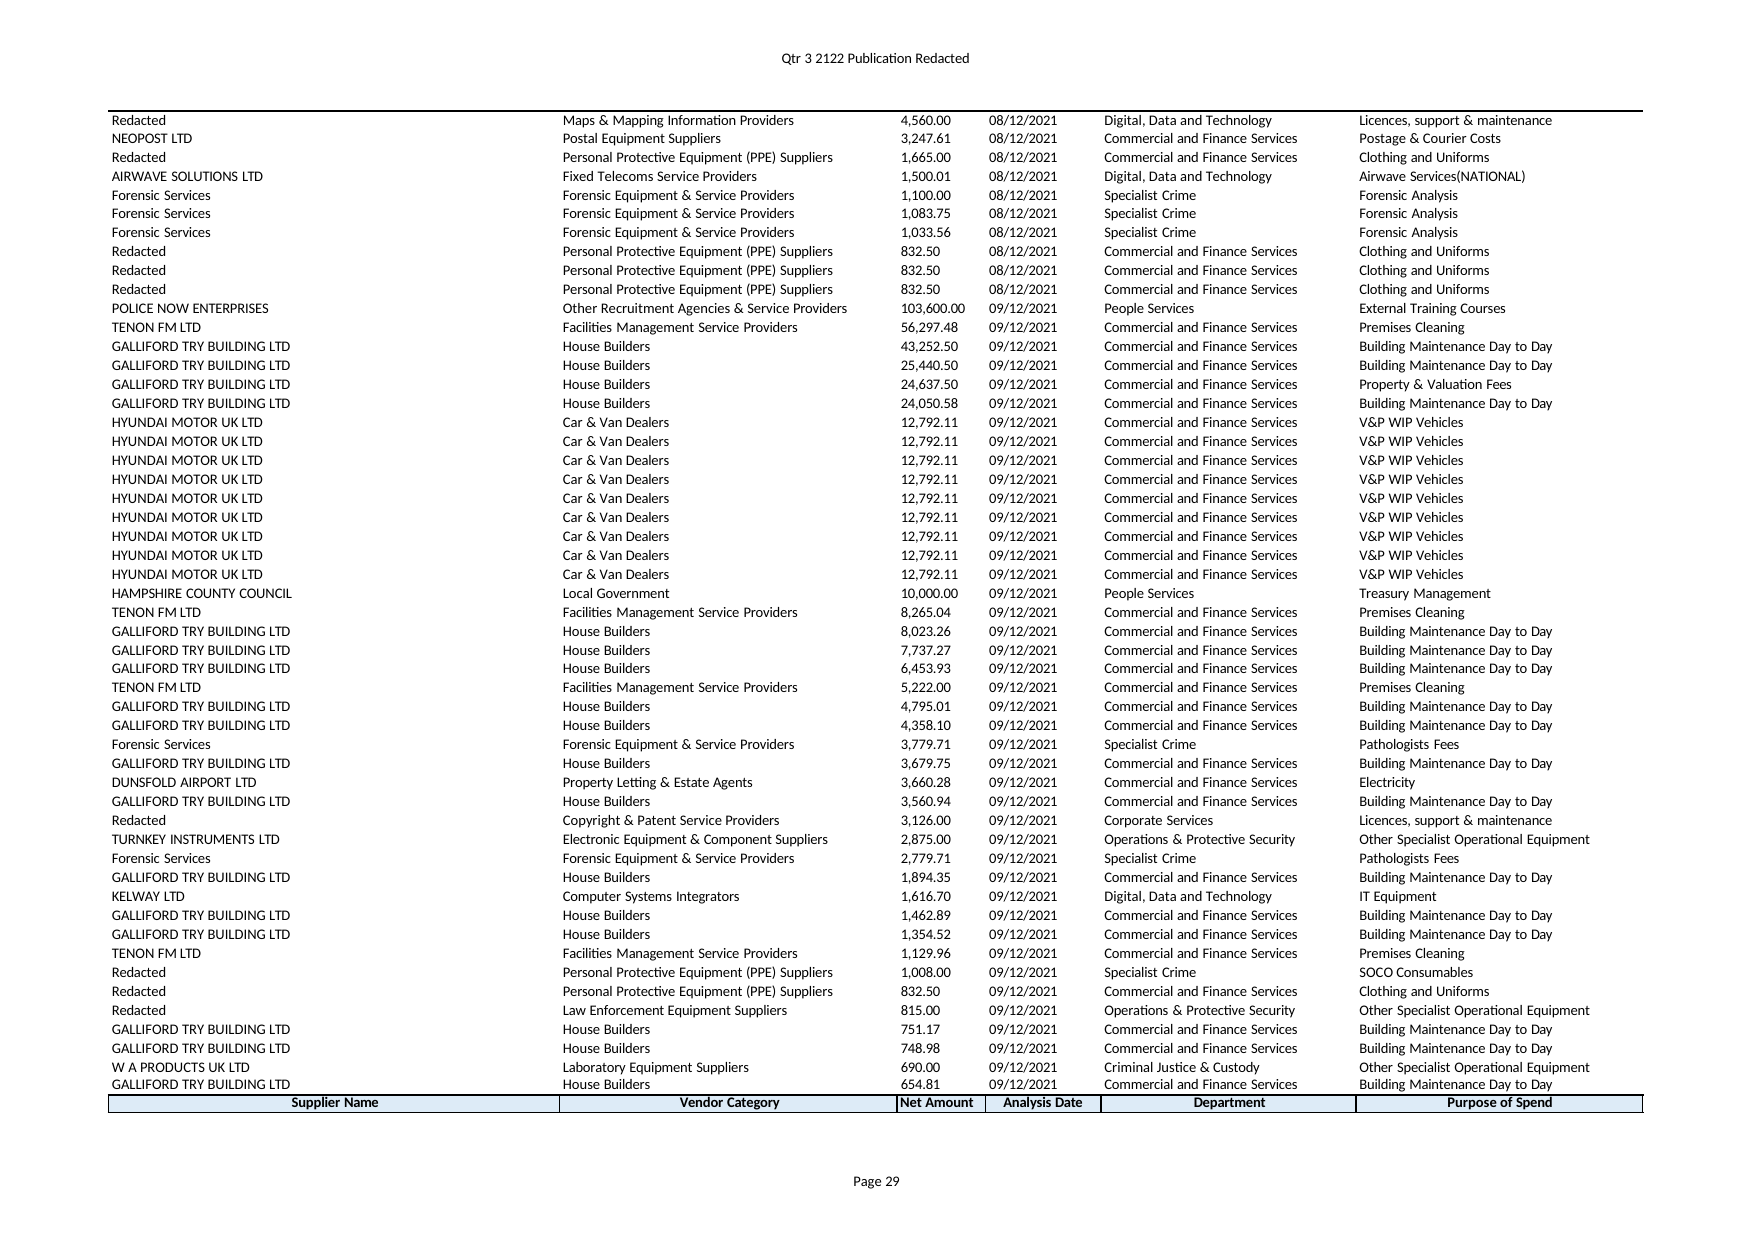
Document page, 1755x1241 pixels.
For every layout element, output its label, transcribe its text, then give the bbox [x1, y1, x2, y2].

table_cell TENON FM LTD [108, 604, 559, 622]
table_cell GALLIFORD TRY BUILDING LTD [108, 338, 559, 357]
table_cell HYUNDAI MOTOR UK LTD [108, 566, 559, 584]
table_cell Forensic Services [108, 736, 559, 755]
table_cell HAMPSHIRE COUNTY COUNCIL [108, 585, 559, 603]
table_cell 09/12/2021 [985, 1059, 1101, 1077]
table_cell GALLIFORD TRY BUILDING LTD [108, 1021, 559, 1039]
table_cell 3,126.00 [897, 812, 985, 831]
table_cell 12,792.11 [897, 471, 985, 490]
table_header Department [1102, 1096, 1355, 1112]
table_cell Commercial and Finance Services [1101, 452, 1356, 471]
table_cell Car & Van Dealers [559, 547, 897, 566]
table_cell Commercial and Finance Services [1101, 243, 1356, 262]
table_cell 08/12/2021 [985, 112, 1101, 129]
table_cell Other Specialist Operational Equipment [1356, 1059, 1643, 1077]
table_cell Property & Valuation Fees [1356, 376, 1643, 395]
table_cell 1,129.96 [897, 945, 985, 964]
table_cell GALLIFORD TRY BUILDING LTD [108, 623, 559, 641]
table_cell House Builders [559, 717, 897, 736]
table_cell 09/12/2021 [985, 319, 1101, 338]
table_cell Treasury Management [1356, 585, 1643, 603]
table_cell 103,600.00 [897, 300, 985, 319]
table_cell 08/12/2021 [985, 130, 1101, 148]
table_cell KELWAY LTD [108, 888, 559, 907]
table_cell GALLIFORD TRY BUILDING LTD [108, 869, 559, 888]
table_cell 09/12/2021 [985, 736, 1101, 755]
table_cell Forensic Services [108, 205, 559, 224]
table_cell 09/12/2021 [985, 528, 1101, 547]
table_cell 09/12/2021 [985, 888, 1101, 907]
table_cell 09/12/2021 [985, 452, 1101, 471]
table_cell House Builders [559, 1078, 897, 1094]
table_cell 09/12/2021 [985, 338, 1101, 357]
table_cell 09/12/2021 [985, 660, 1101, 679]
table_cell Facilities Management Service Providers [559, 604, 897, 622]
table_cell Commercial and Finance Services [1101, 1040, 1356, 1058]
table_cell Commercial and Finance Services [1101, 1021, 1356, 1039]
table_cell 12,792.11 [897, 414, 985, 433]
table_cell Other Specialist Operational Equipment [1356, 831, 1643, 850]
table_cell Premises Cleaning [1356, 679, 1643, 698]
table_cell Commercial and Finance Services [1101, 907, 1356, 926]
table_cell V&P WIP Vehicles [1356, 452, 1643, 471]
table_cell Forensic Equipment & Service Providers [559, 186, 897, 205]
table_header Analysis Date [986, 1096, 1100, 1112]
table_cell GALLIFORD TRY BUILDING LTD [108, 660, 559, 679]
table_cell Pathologists Fees [1356, 850, 1643, 869]
table_cell Electronic Equipment & Component Suppliers [559, 831, 897, 850]
table_cell Other Specialist Operational Equipment [1356, 1002, 1643, 1021]
table_cell Building Maintenance Day to Day [1356, 660, 1643, 679]
table_cell Commercial and Finance Services [1101, 926, 1356, 945]
table_cell 09/12/2021 [985, 490, 1101, 509]
table_cell GALLIFORD TRY BUILDING LTD [108, 926, 559, 945]
table_cell TURNKEY INSTRUMENTS LTD [108, 831, 559, 850]
table_cell 12,792.11 [897, 547, 985, 566]
table_cell 09/12/2021 [985, 1078, 1101, 1094]
table_cell 12,792.11 [897, 566, 985, 584]
table_cell Forensic Equipment & Service Providers [559, 224, 897, 243]
table_cell Building Maintenance Day to Day [1356, 717, 1643, 736]
table_cell 08/12/2021 [985, 281, 1101, 300]
table_cell External Training Courses [1356, 300, 1643, 319]
table_cell Commercial and Finance Services [1101, 566, 1356, 584]
table_cell Digital, Data and Technology [1101, 112, 1356, 129]
table_cell House Builders [559, 623, 897, 641]
table_cell 09/12/2021 [985, 623, 1101, 641]
table_cell TENON FM LTD [108, 679, 559, 698]
table_cell HYUNDAI MOTOR UK LTD [108, 547, 559, 566]
table_cell Criminal Justice & Custody [1101, 1059, 1356, 1077]
table_cell Building Maintenance Day to Day [1356, 926, 1643, 945]
table_cell House Builders [559, 907, 897, 926]
table_cell 751.17 [897, 1021, 985, 1039]
table_cell 4,560.00 [897, 112, 985, 129]
table_cell HYUNDAI MOTOR UK LTD [108, 528, 559, 547]
table_cell AIRWAVE SOLUTIONS LTD [108, 168, 559, 186]
table_cell Personal Protective Equipment (PPE) Suppliers [559, 983, 897, 1002]
table_cell House Builders [559, 395, 897, 414]
table_cell Clothing and Uniforms [1356, 281, 1643, 300]
table_cell Building Maintenance Day to Day [1356, 907, 1643, 926]
table_cell 1,616.70 [897, 888, 985, 907]
table_cell 08/12/2021 [985, 243, 1101, 262]
table_cell Premises Cleaning [1356, 604, 1643, 622]
table_cell 09/12/2021 [985, 698, 1101, 717]
table_cell TENON FM LTD [108, 945, 559, 964]
table_cell HYUNDAI MOTOR UK LTD [108, 452, 559, 471]
table_cell 09/12/2021 [985, 755, 1101, 774]
table_cell Commercial and Finance Services [1101, 717, 1356, 736]
table_cell Forensic Equipment & Service Providers [559, 205, 897, 224]
table_cell 10,000.00 [897, 585, 985, 603]
table_cell Building Maintenance Day to Day [1356, 793, 1643, 812]
table_cell Maps & Mapping Information Providers [559, 112, 897, 129]
table_cell Forensic Analysis [1356, 205, 1643, 224]
table_cell Commercial and Finance Services [1101, 433, 1356, 452]
table_cell 3,560.94 [897, 793, 985, 812]
table_cell Clothing and Uniforms [1356, 149, 1643, 167]
table_cell Personal Protective Equipment (PPE) Suppliers [559, 281, 897, 300]
table_cell House Builders [559, 357, 897, 376]
table_cell NEOPOST LTD [108, 130, 559, 148]
table_cell 09/12/2021 [985, 812, 1101, 831]
table_cell 748.98 [897, 1040, 985, 1058]
table_cell 7,737.27 [897, 641, 985, 660]
table_cell Commercial and Finance Services [1101, 1078, 1356, 1094]
table_cell 24,050.58 [897, 395, 985, 414]
table_cell People Services [1101, 300, 1356, 319]
table_cell Commercial and Finance Services [1101, 357, 1356, 376]
table_cell Forensic Services [108, 850, 559, 869]
table_cell Car & Van Dealers [559, 566, 897, 584]
table_cell 09/12/2021 [985, 1021, 1101, 1039]
table_cell HYUNDAI MOTOR UK LTD [108, 509, 559, 528]
table_cell 12,792.11 [897, 433, 985, 452]
table_cell 1,100.00 [897, 186, 985, 205]
table_cell 09/12/2021 [985, 604, 1101, 622]
table_cell Operations & Protective Security [1101, 1002, 1356, 1021]
table_header Vendor Category [560, 1096, 896, 1112]
table_cell Computer Systems Integrators [559, 888, 897, 907]
table_cell Commercial and Finance Services [1101, 869, 1356, 888]
table_cell 09/12/2021 [985, 300, 1101, 319]
table_cell 1,008.00 [897, 964, 985, 983]
table_cell Postal Equipment Suppliers [559, 130, 897, 148]
table_cell Commercial and Finance Services [1101, 149, 1356, 167]
table_cell Personal Protective Equipment (PPE) Suppliers [559, 149, 897, 167]
table_cell Building Maintenance Day to Day [1356, 357, 1643, 376]
table_cell 3,679.75 [897, 755, 985, 774]
table_cell Building Maintenance Day to Day [1356, 623, 1643, 641]
table_cell Corporate Services [1101, 812, 1356, 831]
table_cell Specialist Crime [1101, 205, 1356, 224]
table_cell Personal Protective Equipment (PPE) Suppliers [559, 243, 897, 262]
table_cell 09/12/2021 [985, 376, 1101, 395]
table_cell HYUNDAI MOTOR UK LTD [108, 471, 559, 490]
table_cell Building Maintenance Day to Day [1356, 1078, 1643, 1094]
table_header Purpose of Spend [1357, 1096, 1642, 1112]
table_cell GALLIFORD TRY BUILDING LTD [108, 755, 559, 774]
table_cell Building Maintenance Day to Day [1356, 698, 1643, 717]
table_cell Specialist Crime [1101, 964, 1356, 983]
table_cell Clothing and Uniforms [1356, 243, 1643, 262]
table_cell Building Maintenance Day to Day [1356, 641, 1643, 660]
table_cell Operations & Protective Security [1101, 831, 1356, 850]
table_cell GALLIFORD TRY BUILDING LTD [108, 376, 559, 395]
table_cell 25,440.50 [897, 357, 985, 376]
table_cell 09/12/2021 [985, 357, 1101, 376]
table_cell 08/12/2021 [985, 168, 1101, 186]
table_cell Redacted [108, 243, 559, 262]
table_cell 09/12/2021 [985, 679, 1101, 698]
table_cell Facilities Management Service Providers [559, 945, 897, 964]
table_cell Clothing and Uniforms [1356, 983, 1643, 1002]
table_cell GALLIFORD TRY BUILDING LTD [108, 395, 559, 414]
table_cell Commercial and Finance Services [1101, 945, 1356, 964]
table_cell Commercial and Finance Services [1101, 528, 1356, 547]
table_cell Specialist Crime [1101, 850, 1356, 869]
table_header Net Amount [898, 1096, 985, 1112]
table_cell Redacted [108, 112, 559, 129]
table_cell 832.50 [897, 243, 985, 262]
table_cell 1,500.01 [897, 168, 985, 186]
table_cell 12,792.11 [897, 490, 985, 509]
table_cell Commercial and Finance Services [1101, 698, 1356, 717]
table_cell House Builders [559, 869, 897, 888]
table_cell V&P WIP Vehicles [1356, 547, 1643, 566]
table_cell Commercial and Finance Services [1101, 319, 1356, 338]
table_cell V&P WIP Vehicles [1356, 528, 1643, 547]
table_cell 09/12/2021 [985, 926, 1101, 945]
table_cell Premises Cleaning [1356, 945, 1643, 964]
table_cell TENON FM LTD [108, 319, 559, 338]
table_cell 09/12/2021 [985, 831, 1101, 850]
table_cell 1,354.52 [897, 926, 985, 945]
table_cell W A PRODUCTS UK LTD [108, 1059, 559, 1077]
table_cell GALLIFORD TRY BUILDING LTD [108, 907, 559, 926]
table_cell 654.81 [897, 1078, 985, 1094]
table_cell Commercial and Finance Services [1101, 983, 1356, 1002]
table_cell Forensic Analysis [1356, 186, 1643, 205]
table_cell 09/12/2021 [985, 1040, 1101, 1058]
table_cell SOCO Consumables [1356, 964, 1643, 983]
table_cell Property Letting & Estate Agents [559, 774, 897, 793]
table_cell Forensic Services [108, 224, 559, 243]
table_cell 09/12/2021 [985, 471, 1101, 490]
table_cell V&P WIP Vehicles [1356, 566, 1643, 584]
table_cell Commercial and Finance Services [1101, 755, 1356, 774]
table_cell 09/12/2021 [985, 907, 1101, 926]
table_cell 832.50 [897, 262, 985, 281]
table_cell Commercial and Finance Services [1101, 604, 1356, 622]
table_cell 8,265.04 [897, 604, 985, 622]
table_cell 4,358.10 [897, 717, 985, 736]
table_cell 12,792.11 [897, 528, 985, 547]
table_cell Building Maintenance Day to Day [1356, 869, 1643, 888]
table_cell HYUNDAI MOTOR UK LTD [108, 414, 559, 433]
table_cell House Builders [559, 698, 897, 717]
table_cell Commercial and Finance Services [1101, 395, 1356, 414]
table_cell 09/12/2021 [985, 793, 1101, 812]
table_cell Car & Van Dealers [559, 433, 897, 452]
table_cell 08/12/2021 [985, 149, 1101, 167]
table_cell 09/12/2021 [985, 869, 1101, 888]
table_cell Commercial and Finance Services [1101, 338, 1356, 357]
table_cell GALLIFORD TRY BUILDING LTD [108, 357, 559, 376]
table_cell House Builders [559, 1040, 897, 1058]
table_cell House Builders [559, 926, 897, 945]
table_cell Car & Van Dealers [559, 509, 897, 528]
table_cell 12,792.11 [897, 452, 985, 471]
table_cell 8,023.26 [897, 623, 985, 641]
table_cell Building Maintenance Day to Day [1356, 1040, 1643, 1058]
table_cell 1,894.35 [897, 869, 985, 888]
table_cell Car & Van Dealers [559, 471, 897, 490]
table_cell 09/12/2021 [985, 509, 1101, 528]
table_cell 09/12/2021 [985, 983, 1101, 1002]
table_cell POLICE NOW ENTERPRISES [108, 300, 559, 319]
table_cell 24,637.50 [897, 376, 985, 395]
table_cell Forensic Equipment & Service Providers [559, 736, 897, 755]
table_cell 6,453.93 [897, 660, 985, 679]
table_cell 832.50 [897, 281, 985, 300]
table_cell Laboratory Equipment Suppliers [559, 1059, 897, 1077]
table_cell Redacted [108, 262, 559, 281]
table_cell Redacted [108, 964, 559, 983]
table_cell Personal Protective Equipment (PPE) Suppliers [559, 262, 897, 281]
table_cell 09/12/2021 [985, 414, 1101, 433]
table_cell Electricity [1356, 774, 1643, 793]
table_cell Specialist Crime [1101, 224, 1356, 243]
table_cell 690.00 [897, 1059, 985, 1077]
table_cell V&P WIP Vehicles [1356, 414, 1643, 433]
table_cell Digital, Data and Technology [1101, 888, 1356, 907]
table_cell GALLIFORD TRY BUILDING LTD [108, 698, 559, 717]
table_cell 3,779.71 [897, 736, 985, 755]
table_cell Licences, support & maintenance [1356, 812, 1643, 831]
table_cell Building Maintenance Day to Day [1356, 395, 1643, 414]
table_cell 09/12/2021 [985, 945, 1101, 964]
table_cell Other Recruitment Agencies & Service Providers [559, 300, 897, 319]
table_cell GALLIFORD TRY BUILDING LTD [108, 641, 559, 660]
table_cell Commercial and Finance Services [1101, 130, 1356, 148]
table_cell House Builders [559, 338, 897, 357]
table_cell 09/12/2021 [985, 641, 1101, 660]
table_cell Facilities Management Service Providers [559, 319, 897, 338]
table_cell 09/12/2021 [985, 433, 1101, 452]
table_cell Postage & Courier Costs [1356, 130, 1643, 148]
table_cell 2,779.71 [897, 850, 985, 869]
table_cell Car & Van Dealers [559, 452, 897, 471]
table_cell Redacted [108, 149, 559, 167]
table_cell 815.00 [897, 1002, 985, 1021]
table_cell V&P WIP Vehicles [1356, 490, 1643, 509]
table_cell 3,660.28 [897, 774, 985, 793]
table_cell Forensic Equipment & Service Providers [559, 850, 897, 869]
table_cell V&P WIP Vehicles [1356, 471, 1643, 490]
table_cell 1,462.89 [897, 907, 985, 926]
table_cell 09/12/2021 [985, 964, 1101, 983]
table_cell 09/12/2021 [985, 566, 1101, 584]
table_cell Commercial and Finance Services [1101, 262, 1356, 281]
table_cell GALLIFORD TRY BUILDING LTD [108, 1040, 559, 1058]
table_cell DUNSFOLD AIRPORT LTD [108, 774, 559, 793]
table_cell 1,083.75 [897, 205, 985, 224]
table_cell Commercial and Finance Services [1101, 281, 1356, 300]
table_cell 3,247.61 [897, 130, 985, 148]
table_cell 09/12/2021 [985, 850, 1101, 869]
table_cell Commercial and Finance Services [1101, 641, 1356, 660]
table_cell Redacted [108, 983, 559, 1002]
table_cell Law Enforcement Equipment Suppliers [559, 1002, 897, 1021]
table_cell Airwave Services(NATIONAL) [1356, 168, 1643, 186]
table_cell Building Maintenance Day to Day [1356, 755, 1643, 774]
table_cell 832.50 [897, 983, 985, 1002]
table_cell Car & Van Dealers [559, 414, 897, 433]
table_cell HYUNDAI MOTOR UK LTD [108, 433, 559, 452]
table_cell Forensic Analysis [1356, 224, 1643, 243]
table_cell Licences, support & maintenance [1356, 112, 1643, 129]
table_cell Commercial and Finance Services [1101, 774, 1356, 793]
table_cell Car & Van Dealers [559, 528, 897, 547]
table_cell Building Maintenance Day to Day [1356, 338, 1643, 357]
table_cell Pathologists Fees [1356, 736, 1643, 755]
table_cell Redacted [108, 812, 559, 831]
table_cell Building Maintenance Day to Day [1356, 1021, 1643, 1039]
table_cell GALLIFORD TRY BUILDING LTD [108, 717, 559, 736]
table_cell Forensic Services [108, 186, 559, 205]
table_cell Premises Cleaning [1356, 319, 1643, 338]
table_cell Redacted [108, 281, 559, 300]
table_cell Commercial and Finance Services [1101, 414, 1356, 433]
table_cell People Services [1101, 585, 1356, 603]
table_cell 09/12/2021 [985, 547, 1101, 566]
table_cell Specialist Crime [1101, 736, 1356, 755]
table_cell GALLIFORD TRY BUILDING LTD [108, 1078, 559, 1094]
table_cell House Builders [559, 793, 897, 812]
table_cell 09/12/2021 [985, 1002, 1101, 1021]
table_cell Clothing and Uniforms [1356, 262, 1643, 281]
table_cell V&P WIP Vehicles [1356, 509, 1643, 528]
table_cell Commercial and Finance Services [1101, 679, 1356, 698]
table_cell 56,297.48 [897, 319, 985, 338]
table_cell Fixed Telecoms Service Providers [559, 168, 897, 186]
table_cell Commercial and Finance Services [1101, 509, 1356, 528]
table_cell Digital, Data and Technology [1101, 168, 1356, 186]
table_cell V&P WIP Vehicles [1356, 433, 1643, 452]
table_cell 09/12/2021 [985, 395, 1101, 414]
table_cell Commercial and Finance Services [1101, 490, 1356, 509]
table_cell Facilities Management Service Providers [559, 679, 897, 698]
table_header Supplier Name [109, 1096, 559, 1112]
table_cell House Builders [559, 641, 897, 660]
table_cell GALLIFORD TRY BUILDING LTD [108, 793, 559, 812]
table_cell 09/12/2021 [985, 717, 1101, 736]
table_cell House Builders [559, 376, 897, 395]
table_cell House Builders [559, 1021, 897, 1039]
table_cell Commercial and Finance Services [1101, 376, 1356, 395]
table_cell 1,665.00 [897, 149, 985, 167]
table_cell 09/12/2021 [985, 585, 1101, 603]
table_cell 1,033.56 [897, 224, 985, 243]
table_cell Local Government [559, 585, 897, 603]
table_cell House Builders [559, 660, 897, 679]
table_cell House Builders [559, 755, 897, 774]
table_cell 43,252.50 [897, 338, 985, 357]
table_cell 08/12/2021 [985, 205, 1101, 224]
table_cell 4,795.01 [897, 698, 985, 717]
table_cell Commercial and Finance Services [1101, 660, 1356, 679]
table_cell Specialist Crime [1101, 186, 1356, 205]
table_cell 08/12/2021 [985, 186, 1101, 205]
table_cell Commercial and Finance Services [1101, 471, 1356, 490]
table_cell Commercial and Finance Services [1101, 623, 1356, 641]
table_cell HYUNDAI MOTOR UK LTD [108, 490, 559, 509]
table_cell Commercial and Finance Services [1101, 547, 1356, 566]
table_cell IT Equipment [1356, 888, 1643, 907]
table_cell Personal Protective Equipment (PPE) Suppliers [559, 964, 897, 983]
table_cell 2,875.00 [897, 831, 985, 850]
table_cell 08/12/2021 [985, 262, 1101, 281]
table_cell Car & Van Dealers [559, 490, 897, 509]
table_cell Copyright & Patent Service Providers [559, 812, 897, 831]
table_cell Redacted [108, 1002, 559, 1021]
table_cell 08/12/2021 [985, 224, 1101, 243]
table_cell 09/12/2021 [985, 774, 1101, 793]
table_cell 5,222.00 [897, 679, 985, 698]
table_cell Commercial and Finance Services [1101, 793, 1356, 812]
table_cell 12,792.11 [897, 509, 985, 528]
